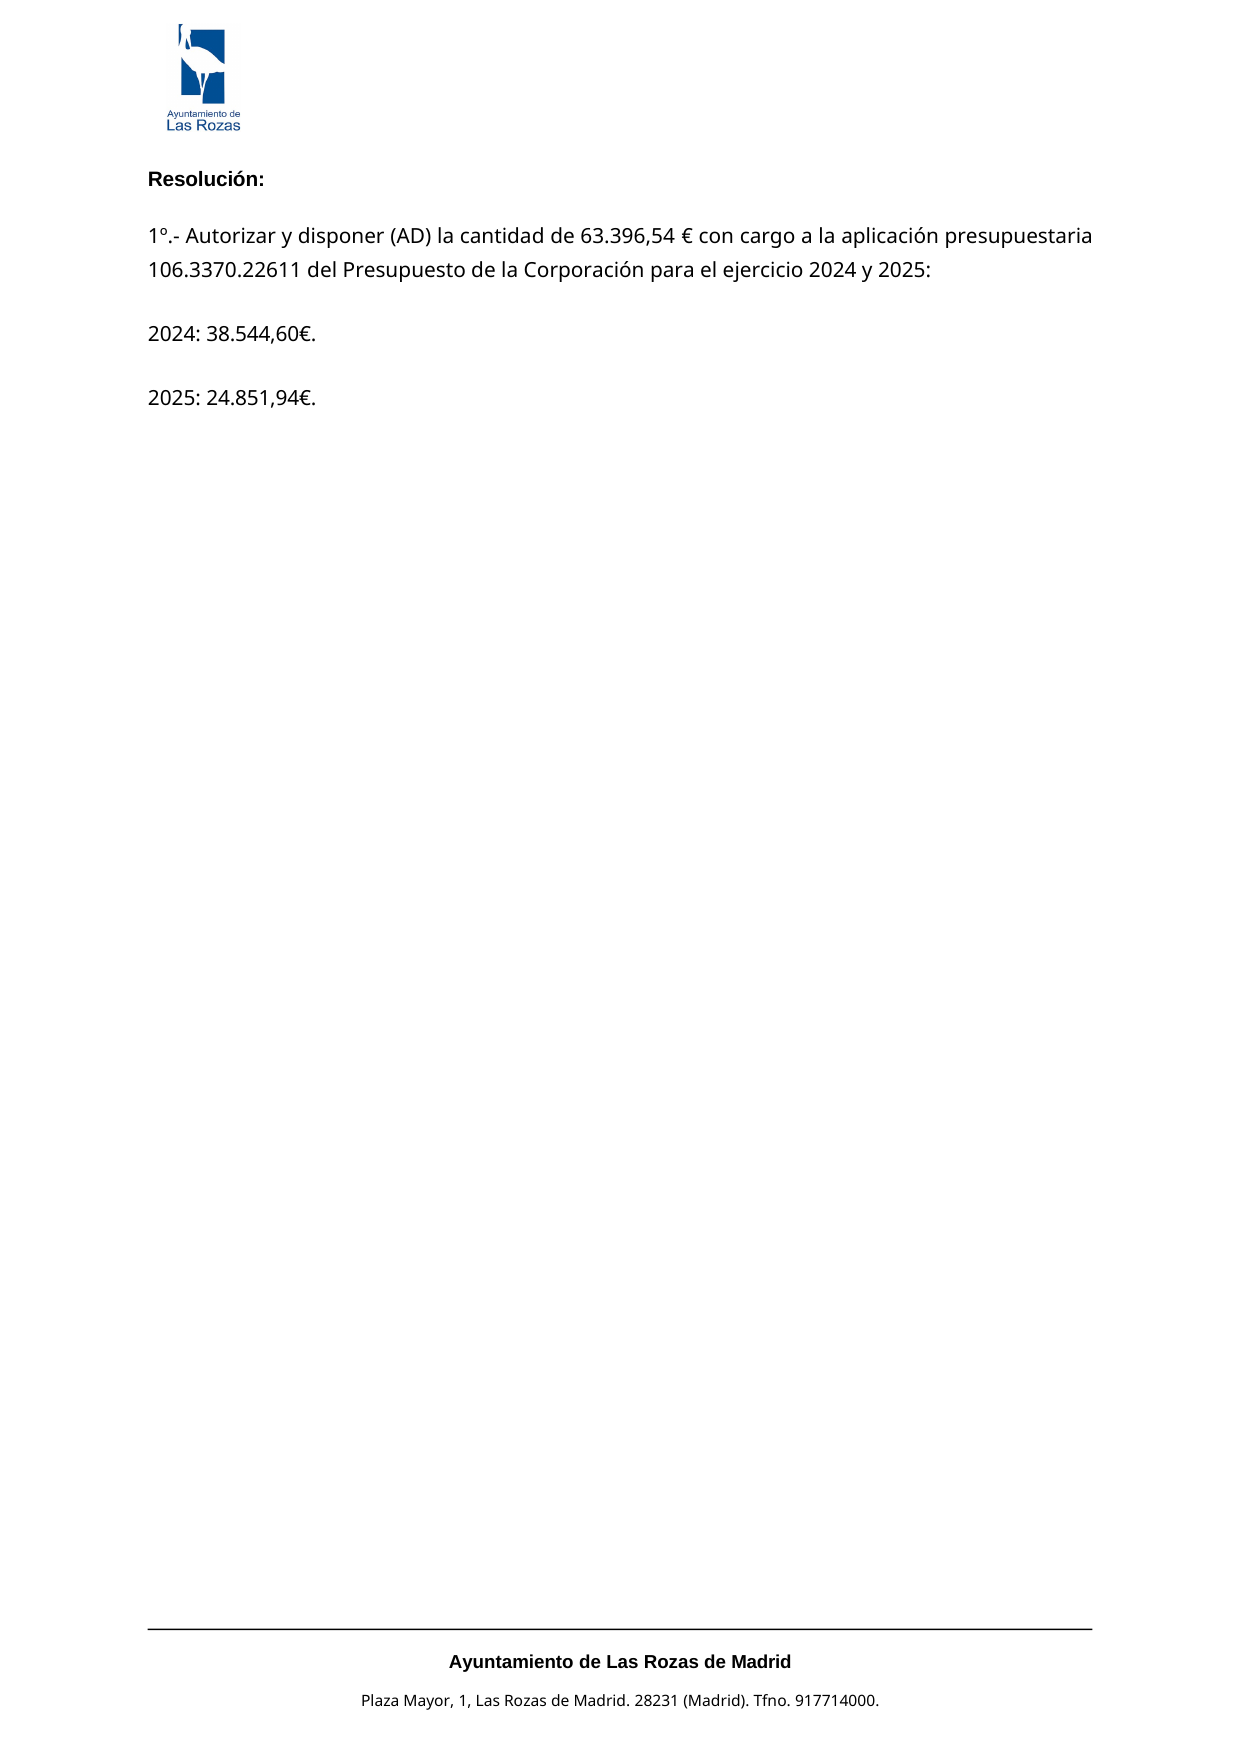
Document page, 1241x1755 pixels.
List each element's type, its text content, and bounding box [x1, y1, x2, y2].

text 2025: 24.851,94€. [148, 383, 1143, 411]
text 1º.- Autorizar y disponer (AD) la cantidad de 63.396,54 € con cargo a la aplicación presupuestaria 106.3370.22611 del Presupuesto de la Corporación para el ejercicio 2024 y 2025: [148, 221, 1093, 284]
subtitle Resolución: [148, 167, 1143, 191]
text 2024: 38.544,60€. [148, 319, 1143, 348]
